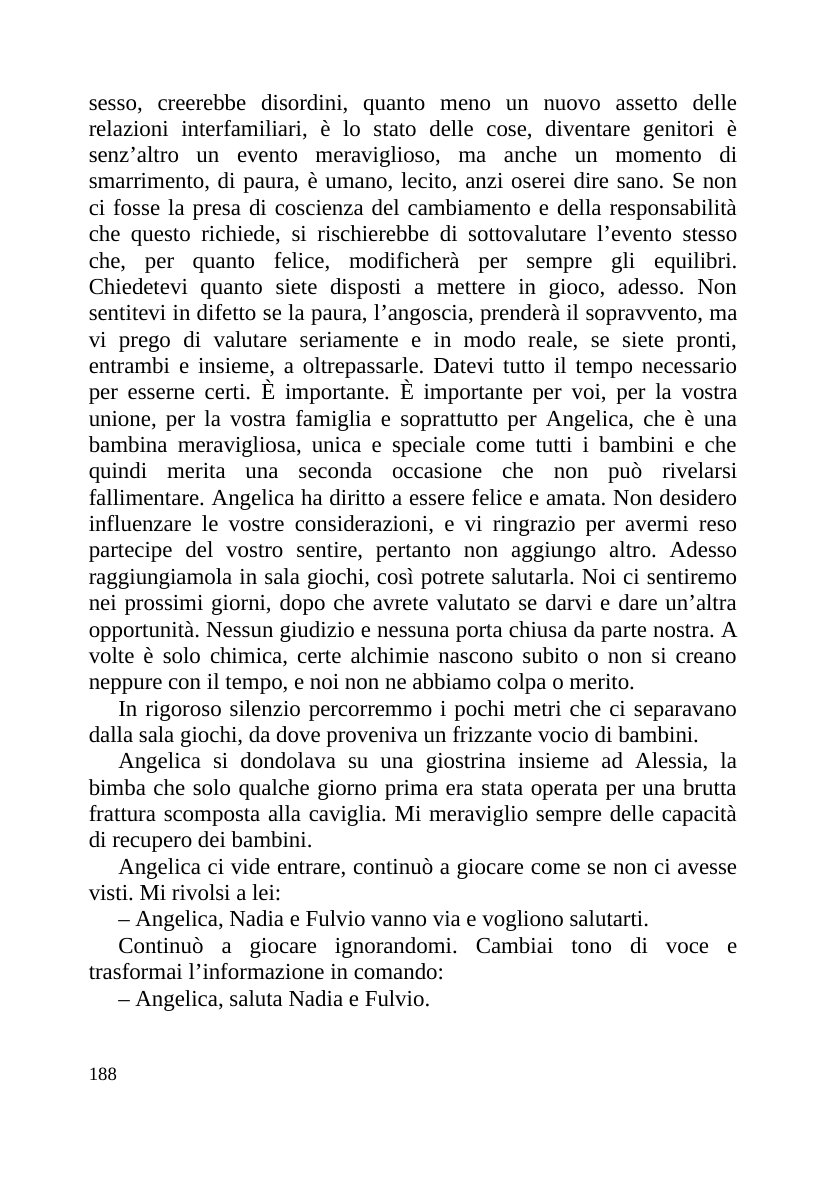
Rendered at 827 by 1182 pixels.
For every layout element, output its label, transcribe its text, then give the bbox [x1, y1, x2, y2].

text In rigoroso silenzio percorremmo i pochi metri che ci separavano dalla sala giochi, da dove proveniva un frizzante vocio di bambini. [88, 695, 738, 747]
text ‒ Angelica, saluta Nadia e Fulvio. [88, 984, 738, 1011]
text ‒ Angelica, Nadia e Fulvio vanno via e vogliono salutarti. [88, 906, 738, 932]
text sesso, creerebbe disordini, quanto meno un nuovo assetto delle relazioni interfamiliari, è lo stato delle cose, diventare genitori è senz’altro un evento meraviglioso, ma anche un momento di smarrimento, di paura, è umano, lecito, anzi oserei dire sano. Se non ci fosse la presa di coscienza del cambiamento e della responsabilità che questo richiede, si rischierebbe di sottovalutare l’evento stesso che, per quanto felice, modificherà per sempre gli equilibri. Chiedetevi quanto siete disposti a mettere in gioco, adesso. Non sentitevi in difetto se la paura, l’angoscia, prenderà il sopravvento, ma vi prego di valutare seriamente e in modo reale, se siete pronti, entrambi e insieme, a oltrepassarle. Datevi tutto il tempo necessario per esserne certi. è importante. è importante per voi, per la vostra unione, per la vostra famiglia e soprattutto per Angelica, che è una bambina meravigliosa, unica e speciale come tutti i bambini e che quindi merita una seconda occasione che non può rivelarsi fallimentare. Angelica ha diritto a essere felice e amata. Non desidero influenzare le vostre considerazioni, e vi ringrazio per avermi reso partecipe del vostro sentire, pertanto non aggiungo altro. Adesso raggiungiamola in sala giochi, così potrete salutarla. Noi ci sentiremo nei prossimi giorni, dopo che avrete valutato se darvi e dare un’altra opportunità. Nessun giudizio e nessuna porta chiusa da parte nostra. A volte è solo chimica, certe alchimie nascono subito o non si creano neppure con il tempo, e noi non ne abbiamo colpa o merito. [88, 88, 738, 695]
text Angelica si dondolava su una giostrina insieme ad Alessia, la bimba che solo qualche giorno prima era stata operata per una brutta frattura scomposta alla caviglia. Mi meraviglio sempre delle capacità di recupero dei bambini. [88, 747, 738, 853]
text Continuò a giocare ignorandomi. Cambiai tono di voce e trasformai l’informazione in comando: [88, 932, 738, 984]
text Angelica ci vide entrare, continuò a giocare come se non ci avesse visti. Mi rivolsi a lei: [88, 853, 738, 906]
